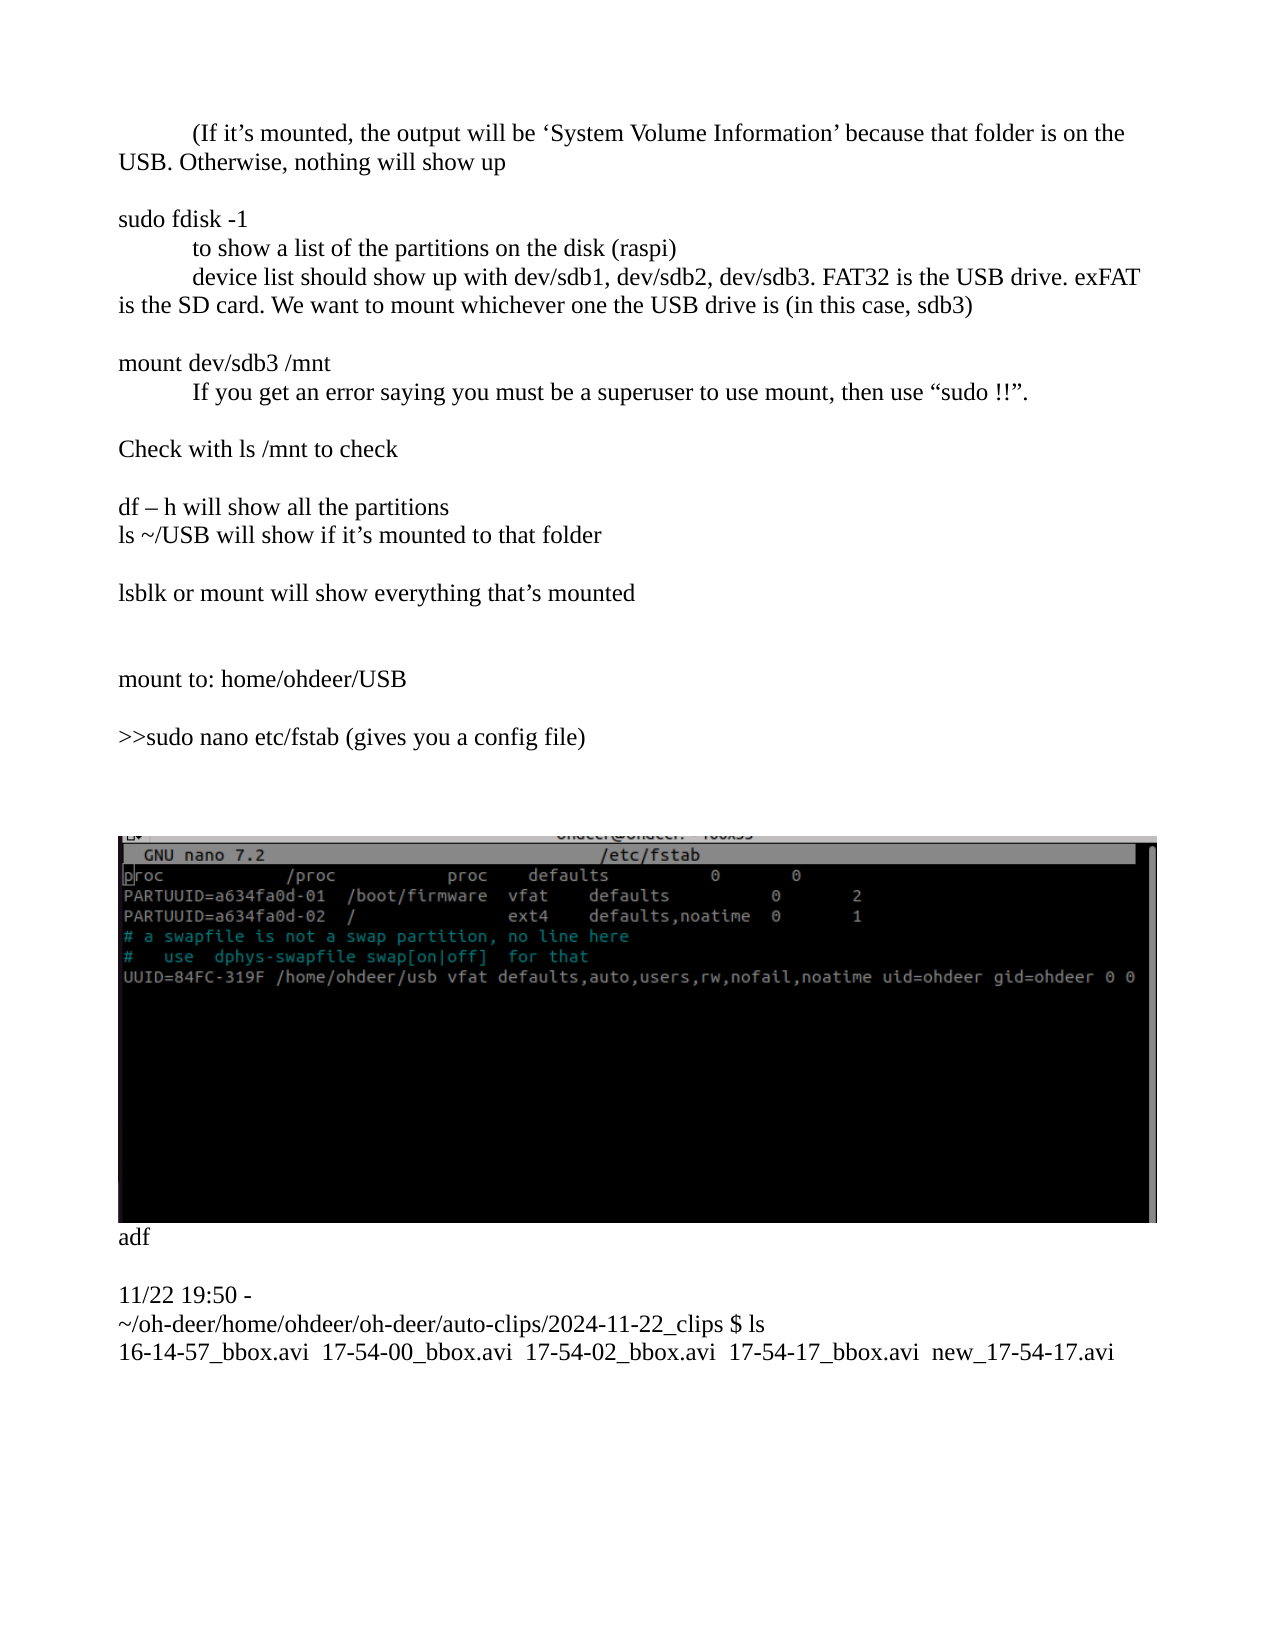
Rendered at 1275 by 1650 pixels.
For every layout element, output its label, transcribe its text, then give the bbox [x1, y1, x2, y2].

text ~/oh-deer/home/ohdeer/oh-deer/auto-clips/2024-11-22_clips $ ls [118, 1309, 1157, 1337]
text mount dev/sdb3 /mnt [118, 348, 1157, 377]
text mount to: home/ohdeer/USB [118, 664, 1157, 693]
text lsblk or mount will show everything that’s mounted [118, 578, 1157, 607]
text adf [118, 1223, 1157, 1251]
text 11/22 19:50 - [118, 1280, 1157, 1309]
text If you get an error saying you must be a superuser to use mount, then use “sudo !!”. [118, 377, 1157, 406]
picture [118, 836, 1157, 1223]
text ls ~/USB will show if it’s mounted to that folder [118, 521, 1157, 549]
text df – h will show all the partitions [118, 492, 1157, 521]
text device list should show up with dev/sdb1, dev/sdb2, dev/sdb3. FAT32 is the USB drive. exFAT is the SD card. We want to mount whichever one the USB drive is (in this case, sdb3) [118, 262, 1157, 319]
text Check with ls /mnt to check [118, 434, 1157, 463]
text 16-14-57_bbox.avi 17-54-00_bbox.avi 17-54-02_bbox.avi 17-54-17_bbox.avi new_17-54-17.avi [118, 1337, 1157, 1366]
text sudo fdisk -1 [118, 204, 1157, 233]
text >>sudo nano etc/fstab (gives you a config file) [118, 722, 1157, 751]
text (If it’s mounted, the output will be ‘System Volume Information’ because that folder is on the USB. Otherwise, nothing will show up [118, 118, 1157, 176]
text to show a list of the partitions on the disk (raspi) [118, 233, 1157, 262]
